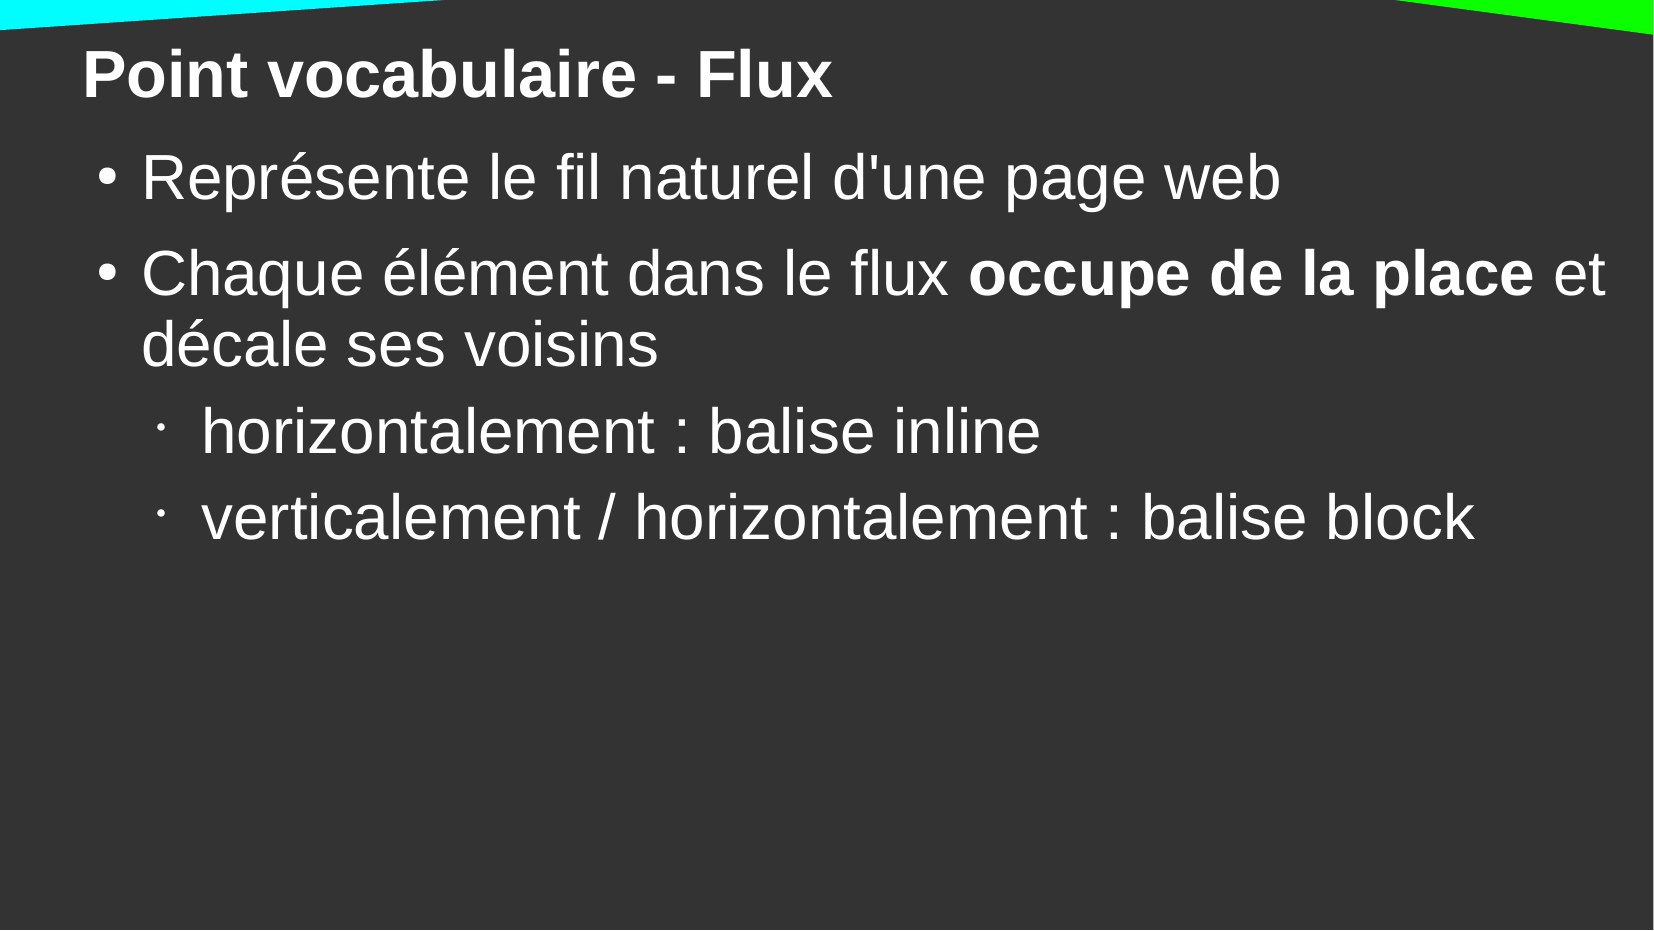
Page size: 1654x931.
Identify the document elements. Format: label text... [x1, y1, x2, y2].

list Représente le fil naturel d'une page web Chaque élément dans le flux occupe de la place et décale ses voisins horizontalement : balise inline verticalement / horizontalement : balise block [80, 141, 1620, 556]
text_box [1394, 0, 1654, 35]
title Point vocabulaire - Flux [82, 37, 1571, 114]
text_box [0, 0, 445, 31]
